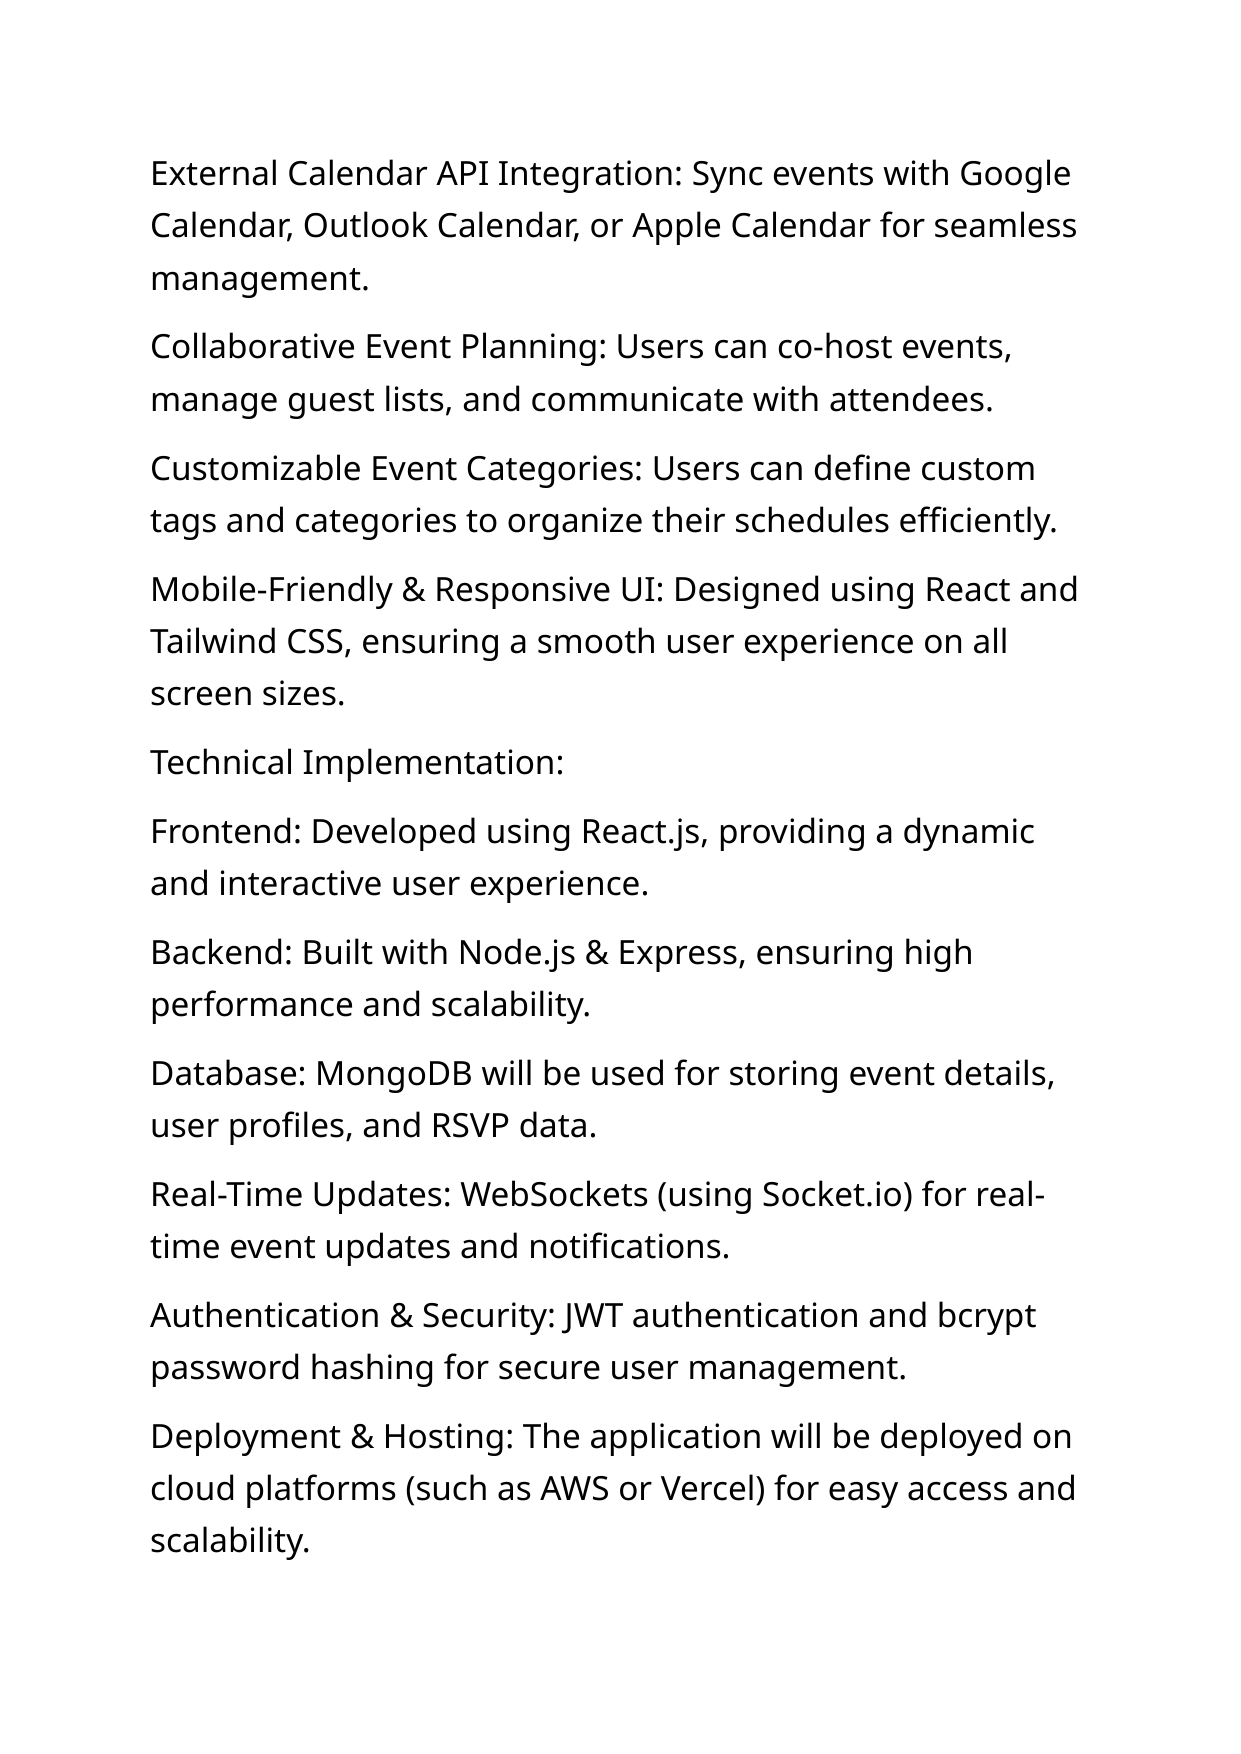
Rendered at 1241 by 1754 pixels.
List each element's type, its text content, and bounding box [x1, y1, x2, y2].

text Database: MongoDB will be used for storing event details, user profiles, and RSVP data. [150, 1049, 1090, 1147]
text Frontend: Developed using React.js, providing a dynamic and interactive user experience. [150, 807, 1090, 905]
text Deployment & Hosting: The application will be deployed on cloud platforms (such as AWS or Vercel) for easy access and scalability. [150, 1413, 1090, 1562]
text Authentication & Security: JWT authentication and bcrypt password hashing for secure user management. [150, 1292, 1090, 1389]
text Customizable Event Categories: Users can define custom tags and categories to organize their schedules efficiently. [150, 444, 1090, 542]
text Collaborative Event Planning: Users can co-host events, manage guest lists, and communicate with attendees. [150, 323, 1090, 421]
text External Calendar API Integration: Sync events with Google Calendar, Outlook Calendar, or Apple Calendar for seamless management. [150, 150, 1090, 300]
text Backend: Built with Node.js & Express, ensuring high performance and scalability. [150, 928, 1090, 1026]
text Real-Time Updates: WebSockets (using Socket.io) for real-time event updates and notifications. [150, 1171, 1090, 1268]
text Mobile-Friendly & Responsive UI: Designed using React and Tailwind CSS, ensuring a smooth user experience on all screen sizes. [150, 565, 1090, 715]
text Technical Implementation: [150, 738, 1090, 784]
